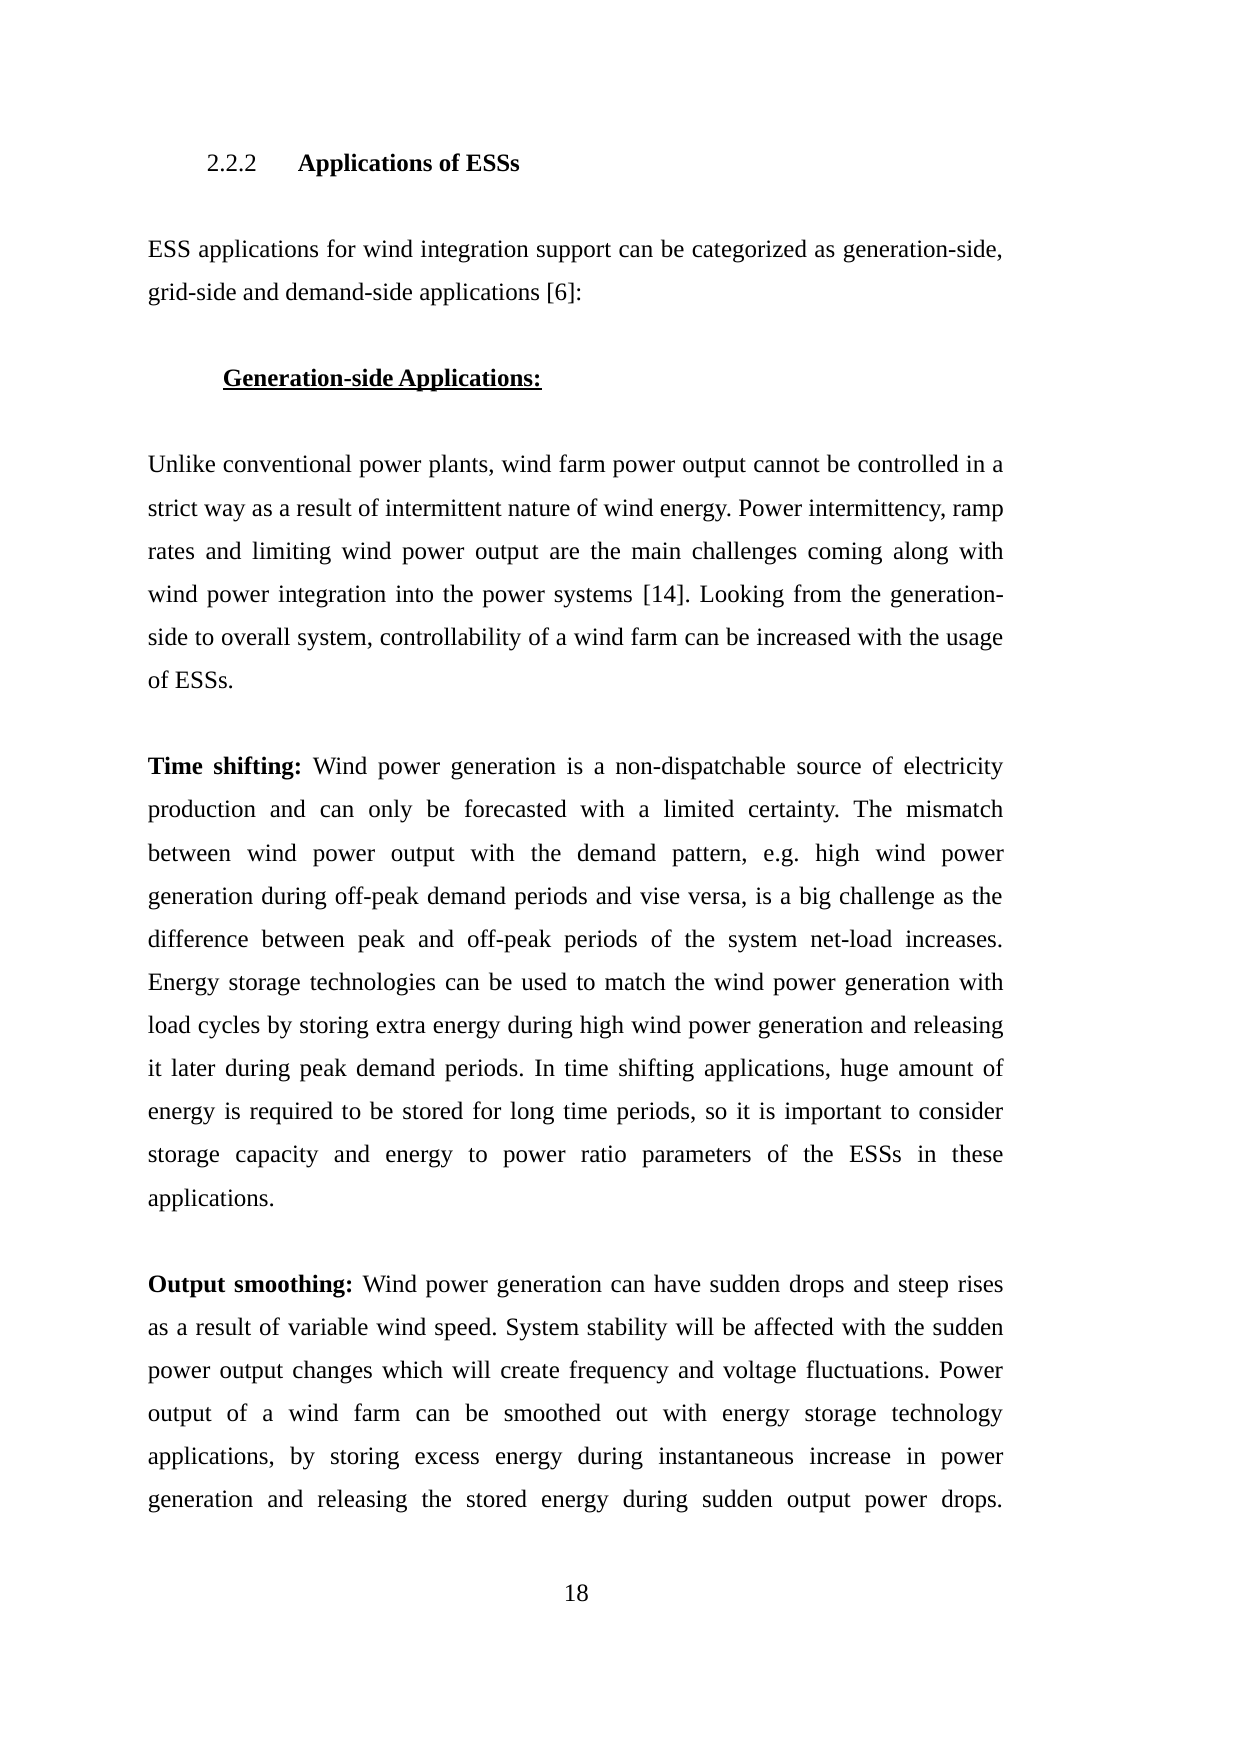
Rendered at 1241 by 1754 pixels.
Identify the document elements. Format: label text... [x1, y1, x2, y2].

text Unlike conventional power plants, wind farm power output cannot be controlled in a strict way as a result of intermittent nature of wind energy. Power intermittency, ramp rates and limiting wind power output are the main challenges coming along with wind power integration into the power systems [14]. Looking from the generation-side to overall system, controllability of a wind farm can be increased with the usage of ESSs. [148, 449, 1004, 694]
text Output smoothing: Wind power generation can have sudden drops and steep rises as a result of variable wind speed. System stability will be affected with the sudden power output changes which will create frequency and voltage fluctuations. Power output of a wind farm can be smoothed out with energy storage technology applications, by storing excess energy during instantaneous increase in power generation and releasing the stored energy during sudden output power drops. [148, 1269, 1004, 1513]
text ESS applications for wind integration support can be categorized as generation-side, grid-side and demand-side applications [6]: [148, 234, 1004, 306]
subtitle Generation-side Applications: [148, 363, 1004, 392]
list Applications of ESSs [207, 148, 1004, 176]
text Time shifting: Wind power generation is a non-dispatchable source of electricity production and can only be forecasted with a limited certainty. The mismatch between wind power output with the demand pattern, e.g. high wind power generation during off-peak demand periods and vise versa, is a big challenge as the difference between peak and off-peak periods of the system net-load increases. Energy storage technologies can be used to match the wind power generation with load cycles by storing extra energy during high wind power generation and releasing it later during peak demand periods. In time shifting applications, huge amount of energy is required to be stored for long time periods, so it is important to consider storage capacity and energy to power ratio parameters of the ESSs in these applications. [148, 751, 1004, 1211]
